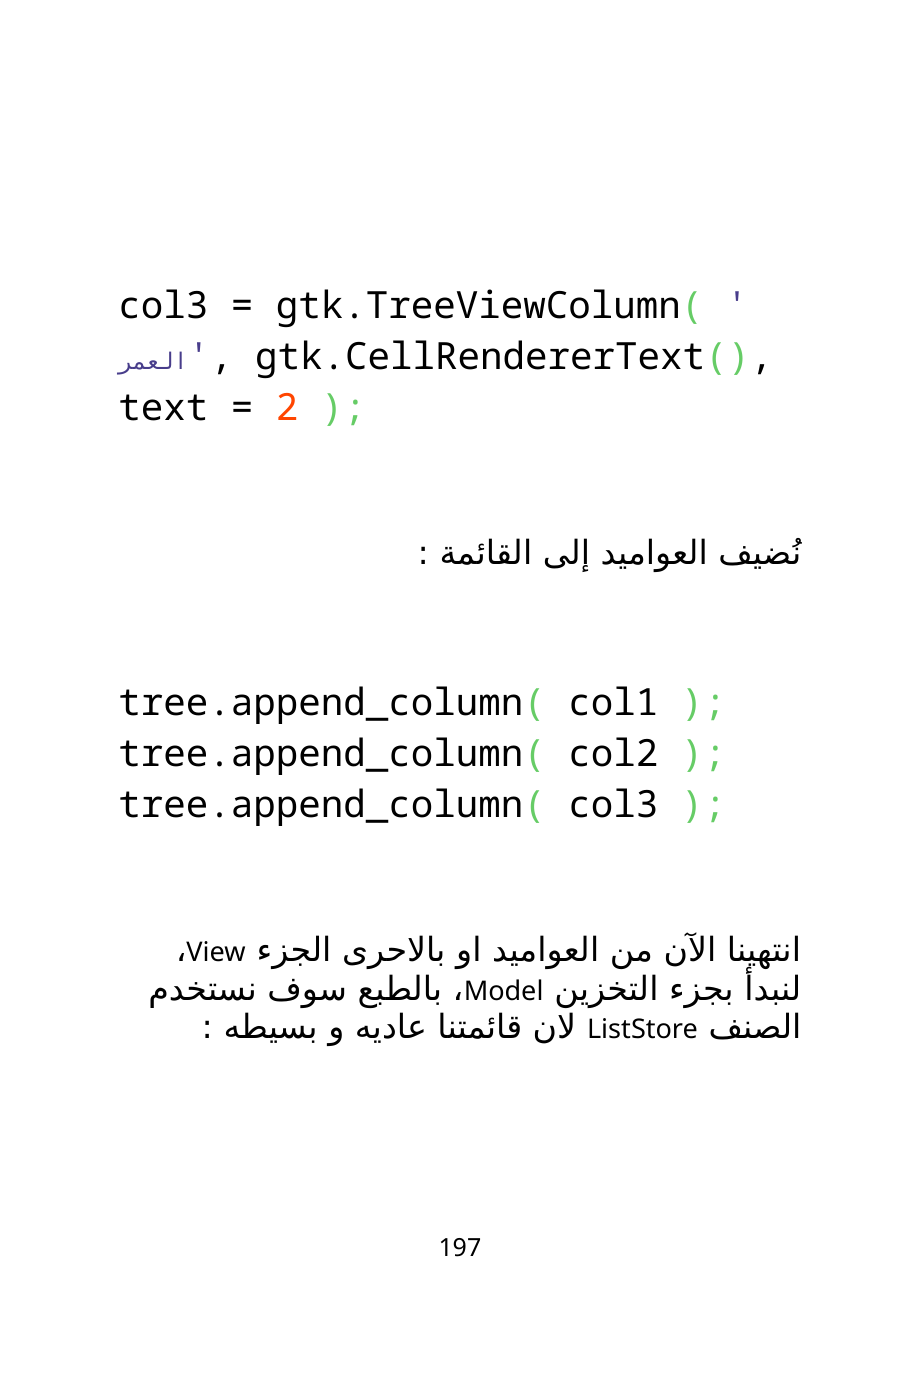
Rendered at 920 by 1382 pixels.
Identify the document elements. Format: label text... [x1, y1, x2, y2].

text انتهينا الآن من العواميد او بالاحرى الجزء View، لنبدأ بجزء التخزين Model، بالطبع سوف نستخدم الصنف ListStore لان قائمتنا عاديه و بسيطه : [118, 930, 801, 1047]
text نُضيف العواميد إلى القائمة : [118, 534, 801, 573]
text tree.append_column( col3 ); [118, 777, 801, 828]
text tree.append_column( col2 ); [118, 726, 801, 777]
text col3 = gtk.TreeViewColumn( 'العمر', gtk.CellRendererText(), text = 2 ); [118, 278, 801, 432]
text tree.append_column( col1 ); [118, 675, 801, 726]
